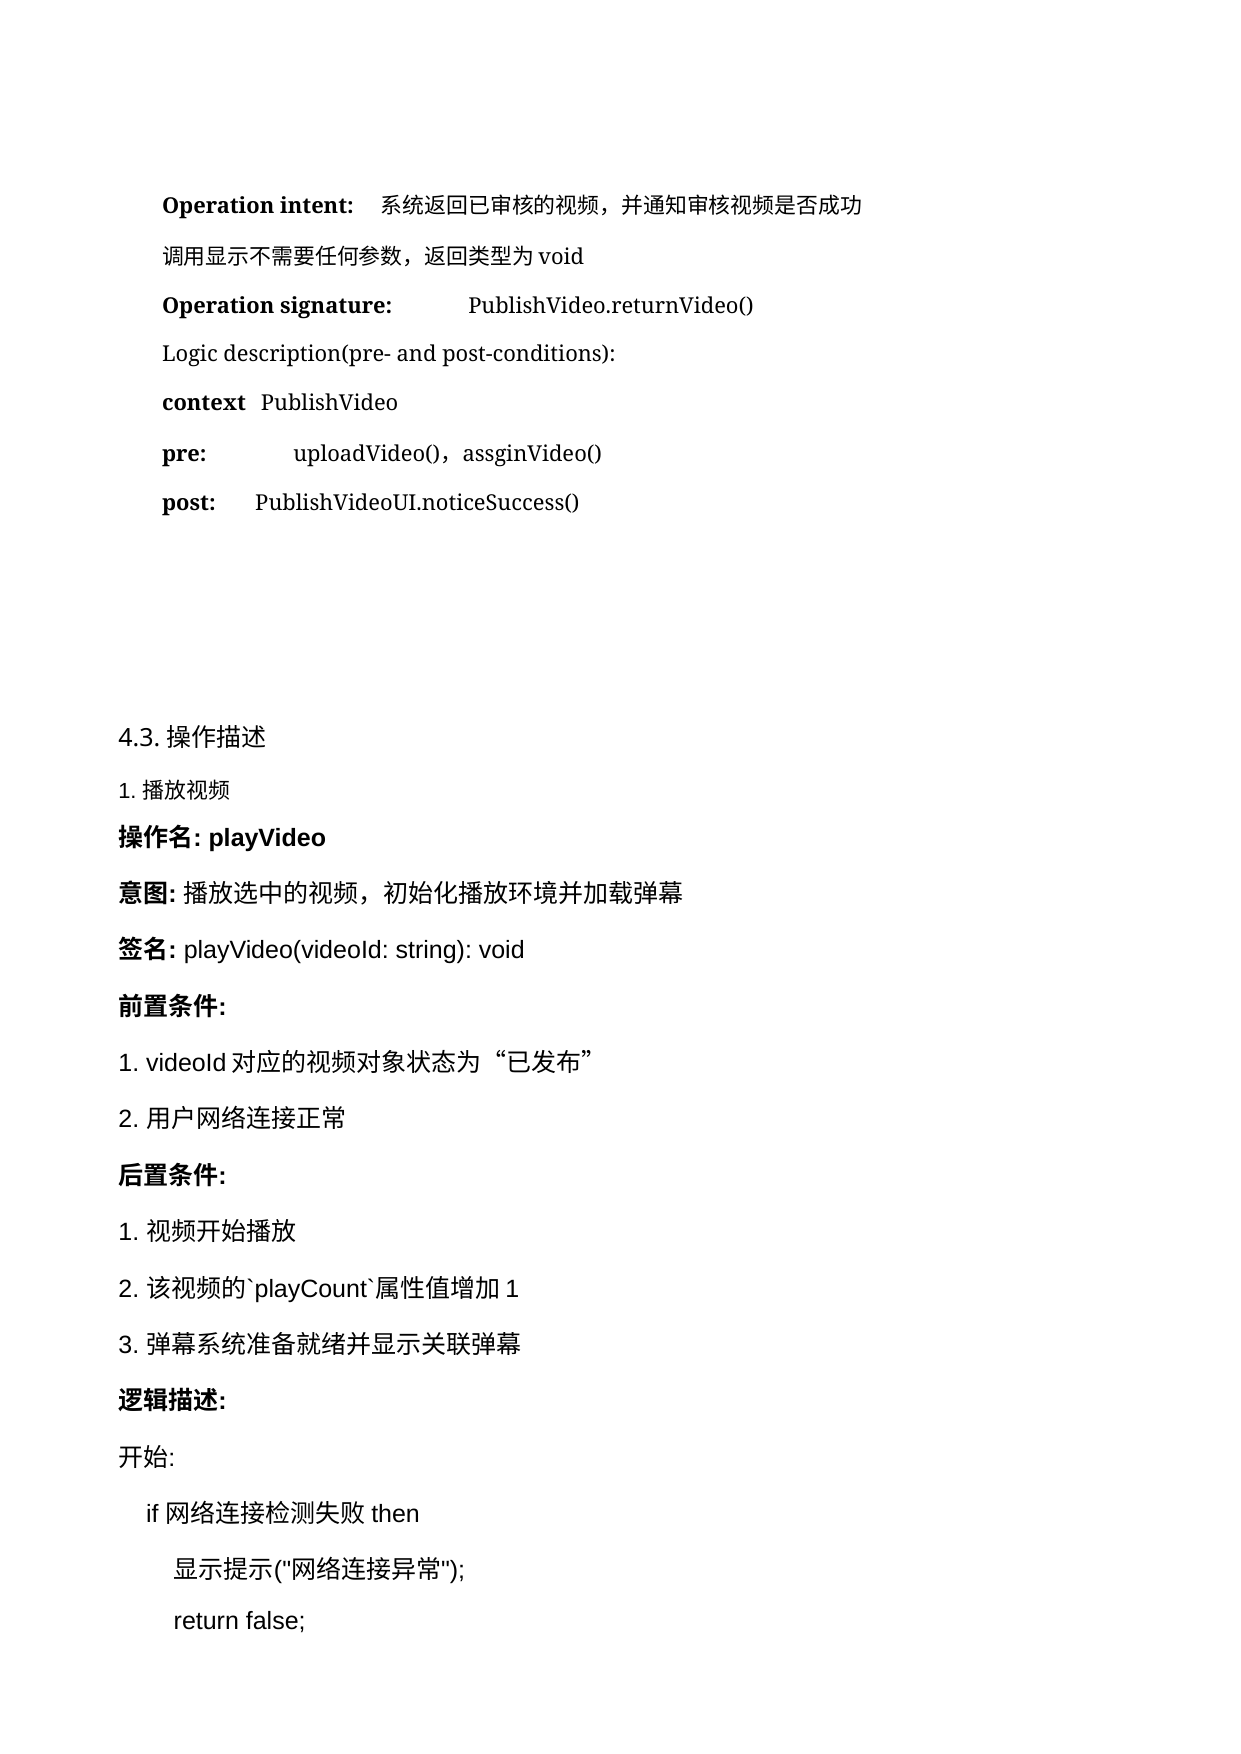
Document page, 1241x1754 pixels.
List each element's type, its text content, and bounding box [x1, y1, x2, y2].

text Logic description(pre- and post-conditions): [118, 338, 1122, 368]
text 后置条件: [118, 1155, 1122, 1192]
text pre: uploadVideo()，assginVideo() [118, 436, 1122, 467]
text 前置条件: [118, 986, 1122, 1022]
text 2. 用户网络连接正常 [118, 1099, 1122, 1135]
subtitle 播放视频 [118, 773, 1122, 804]
text 2. 该视频的`playCount`属性值增加1 [118, 1268, 1122, 1304]
text 签名: playVideo(videoId: string): void [118, 930, 1122, 966]
text 1. videoId对应的视频对象状态为“已发布” [118, 1043, 1122, 1079]
text 操作名: playVideo [118, 817, 1122, 853]
subtitle 操作描述 [118, 718, 1122, 754]
text 逻辑描述: [118, 1381, 1122, 1417]
text if 网络连接检测失败 then [118, 1493, 1122, 1530]
text 开始: [118, 1437, 1122, 1473]
text 1. 视频开始播放 [118, 1212, 1122, 1248]
text 显示提示("网络连接异常"); [118, 1550, 1122, 1586]
text return false; [118, 1606, 1122, 1635]
text 意图: 播放选中的视频，初始化播放环境并加载弹幕 [118, 873, 1122, 910]
text Operation signature: PublishVideo.returnVideo() [118, 290, 1122, 319]
text post: PublishVideoUI.noticeSuccess() [118, 487, 1122, 516]
text Operation intent: 系统返回已审核的视频，并通知审核视频是否成功 [118, 188, 1122, 219]
text 调用显示不需要任何参数，返回类型为void [118, 239, 1122, 270]
text context PublishVideo [118, 387, 1122, 417]
text 3. 弹幕系统准备就绪并显示关联弹幕 [118, 1324, 1122, 1361]
